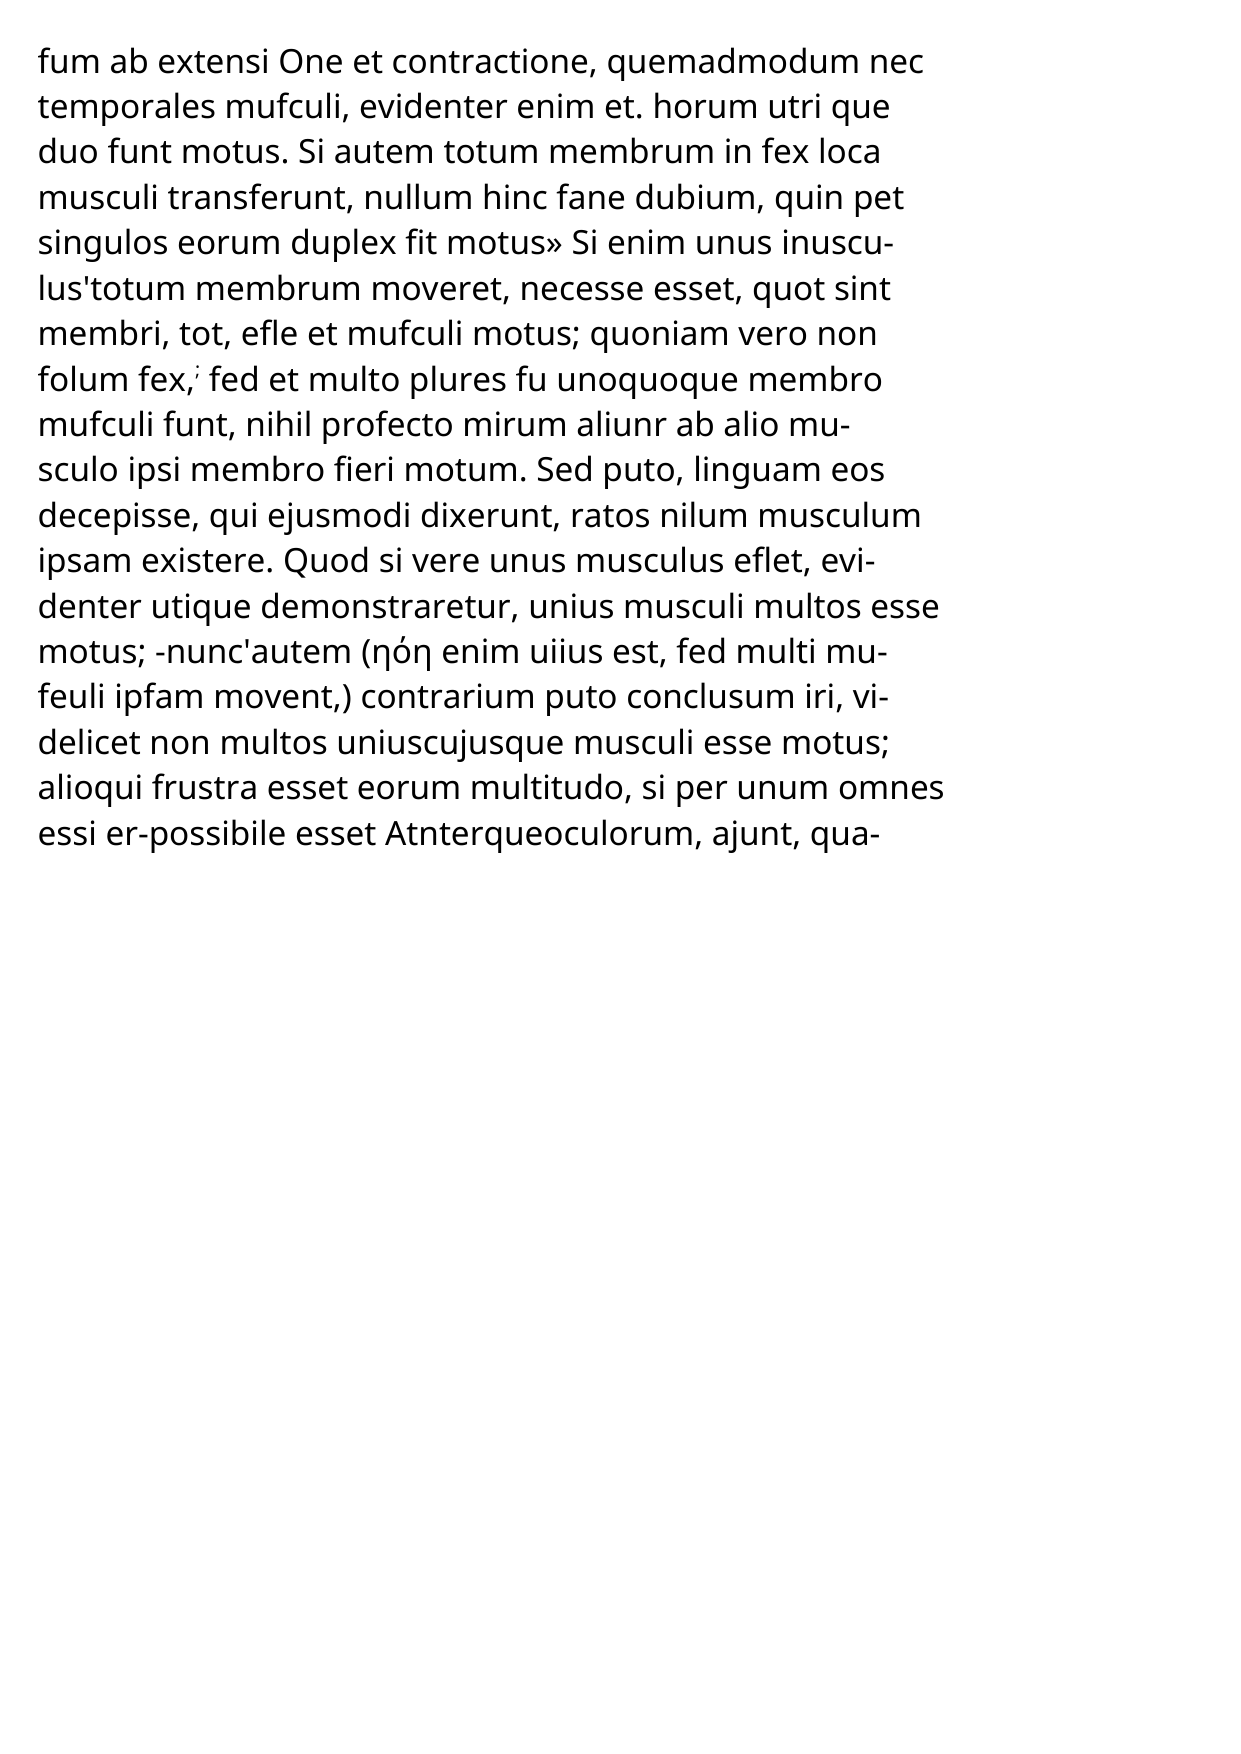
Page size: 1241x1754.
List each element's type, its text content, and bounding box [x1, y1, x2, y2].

text fum ab extensi One et contractione, quemadmodum nec temporales mufculi, evidenter enim et. horum utri que duo funt motus. Si autem totum membrum in fex loca musculi transferunt, nullum hinc fane dubium, quin pet singulos eorum duplex fit motus» Si enim unus inuscu- lus'totum membrum moveret, necesse esset, quot sint membri, tot, efle et mufculi motus; quoniam vero non folum fex,; fed et multo plures fu unoquoque membro mufculi funt, nihil profecto mirum aliunr ab alio mu- sculo ipsi membro fieri motum. Sed puto, linguam eos decepisse, qui ejusmodi dixerunt, ratos nilum musculum ipsam existere. Quod si vere unus musculus eflet, evi- denter utique demonstraretur, unius musculi multos esse motus; -nunc'autem (ηόη enim uiius est, fed multi mu- feuli ipfam movent,) contrarium puto conclusum iri, vi- delicet non multos uniuscujusque musculi esse motus; alioqui frustra esset eorum multitudo, si per unum omnes essi er-possibile esset Atnterqueoculorum, ajunt, qua- [37, 37, 1203, 855]
